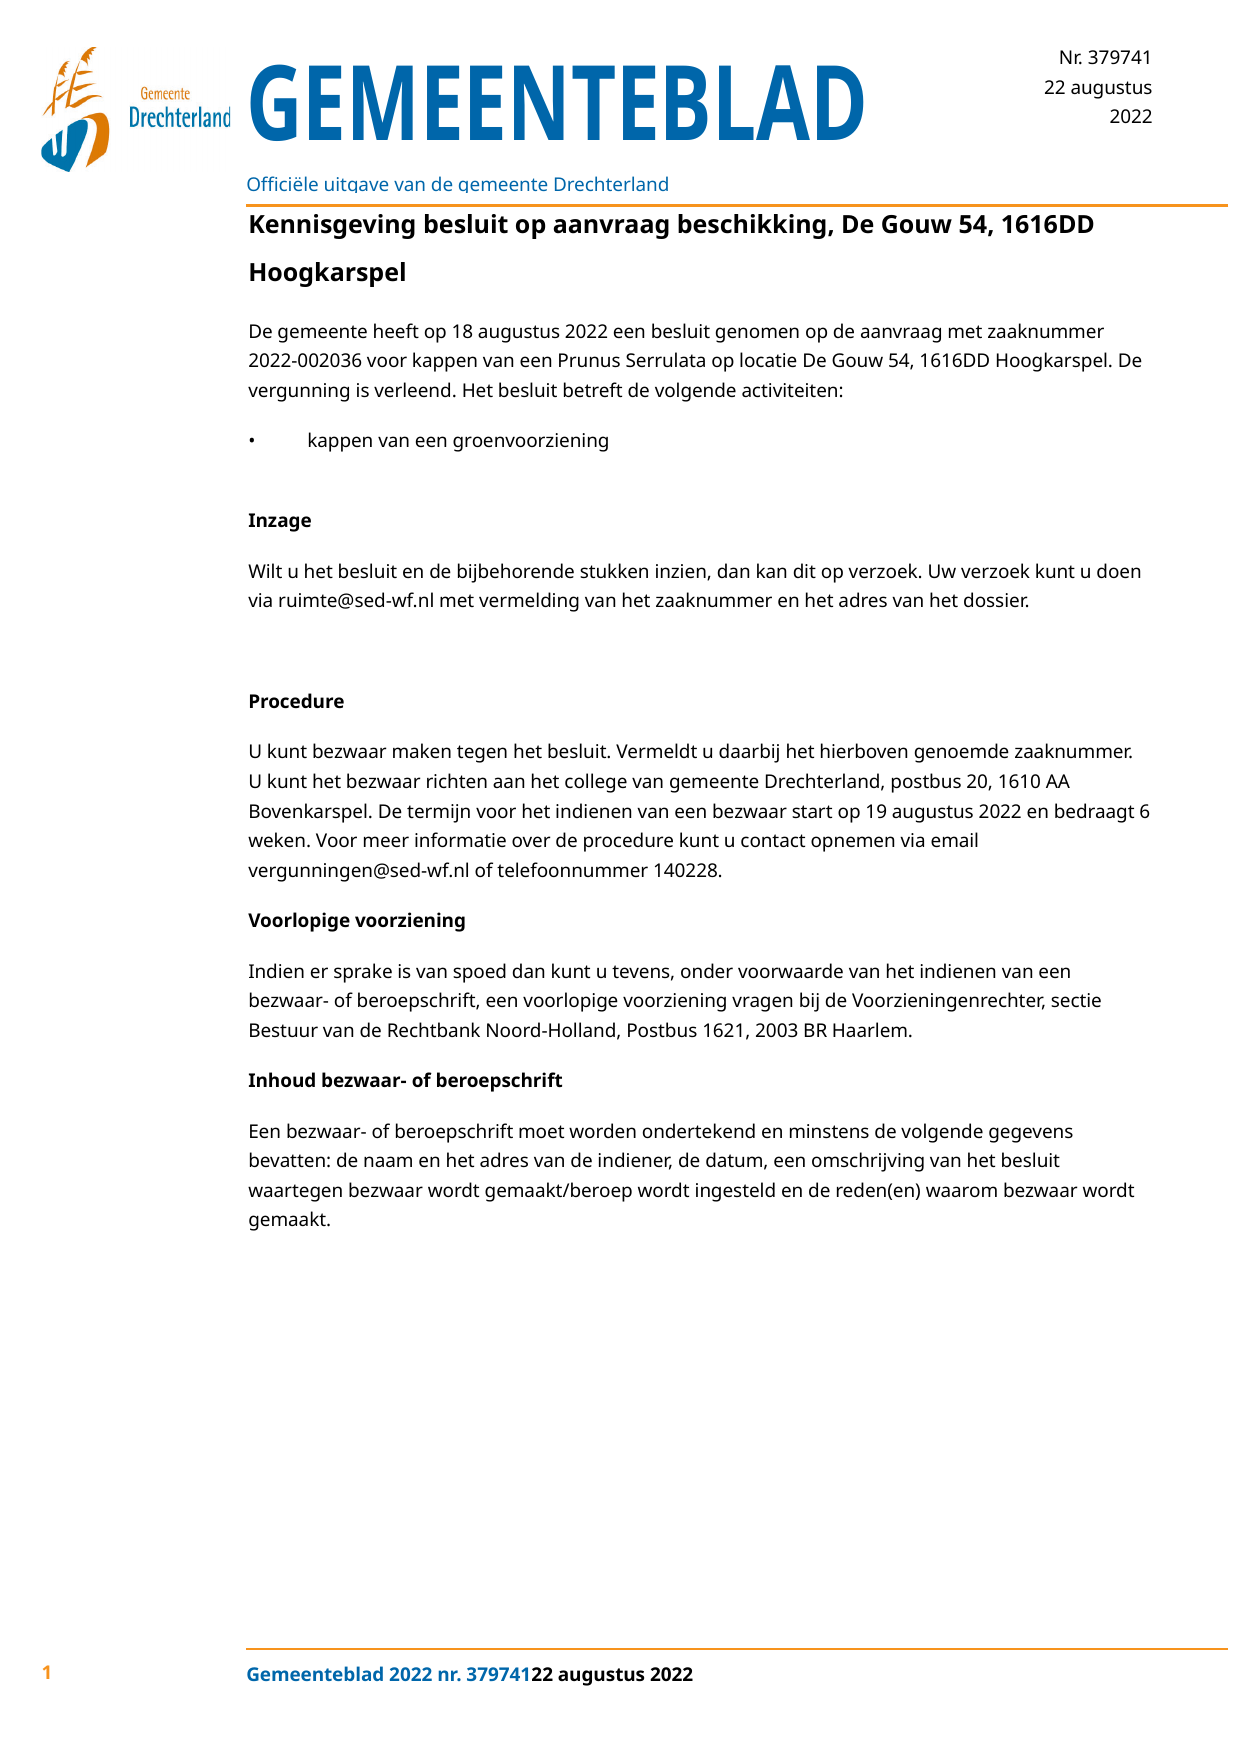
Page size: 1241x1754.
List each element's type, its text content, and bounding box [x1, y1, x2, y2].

text Procedure [248, 688, 1152, 714]
picture [41, 158, 64, 172]
text Inzage [248, 507, 1152, 533]
picture [226, 115, 231, 124]
picture [41, 47, 231, 172]
text Voorlopige voorziening [248, 907, 1152, 933]
text Indien er sprake is van spoed dan kunt u tevens, onder voorwaarde van het indienen van een bezwaar- of beroepschrift, een voorlopige voorziening vragen bij de Voorzieningenrechter, sectie Bestuur van de Rechtbank Noord-Holland, Postbus 1621, 2003 BR Haarlem. [248, 958, 1152, 1043]
text Inhoud bezwaar- of beroepschrift [248, 1067, 1152, 1093]
text Een bezwaar- of beroepschrift moet worden ondertekend en minstens de volgende gegevens bevatten: de naam en het adres van de indiener, de datum, een omschrijving van het besluit waartegen bezwaar wordt gemaakt/beroep wordt ingesteld en de reden(en) waarom bezwaar wordt gemaakt. [248, 1118, 1152, 1232]
text U kunt bezwaar maken tegen het besluit. Vermeldt u daarbij het hierboven genoemde zaaknummer. U kunt het bezwaar richten aan het college van gemeente Drechterland, postbus 20, 1610 AA Bovenkarspel. De termijn voor het indienen van een bezwaar start op 19 augustus 2022 en bedraagt 6 weken. Voor meer informatie over de procedure kunt u contact opnemen via email vergunningen@sed-wf.nl of telefoonnummer 140228. [248, 739, 1152, 883]
text De gemeente heeft op 18 augustus 2022 een besluit genomen op de aanvraag met zaaknummer 2022-002036 voor kappen van een Prunus Serrulata op locatie De Gouw 54, 1616DD Hoogkarspel. De vergunning is verleend. Het besluit betreft de volgende activiteiten: [248, 318, 1152, 403]
list kappen van een groenvoorziening [248, 427, 1152, 453]
text Wilt u het besluit en de bijbehorende stukken inzien, dan kan dit op verzoek. Uw verzoek kunt u doen via ruimte@sed-wf.nl met vermelding van het zaaknummer en het adres van het dossier. [248, 558, 1152, 613]
text Kennisgeving besluit op aanvraag beschikking, De Gouw 54, 1616DD Hoogkarspel [248, 207, 1152, 288]
